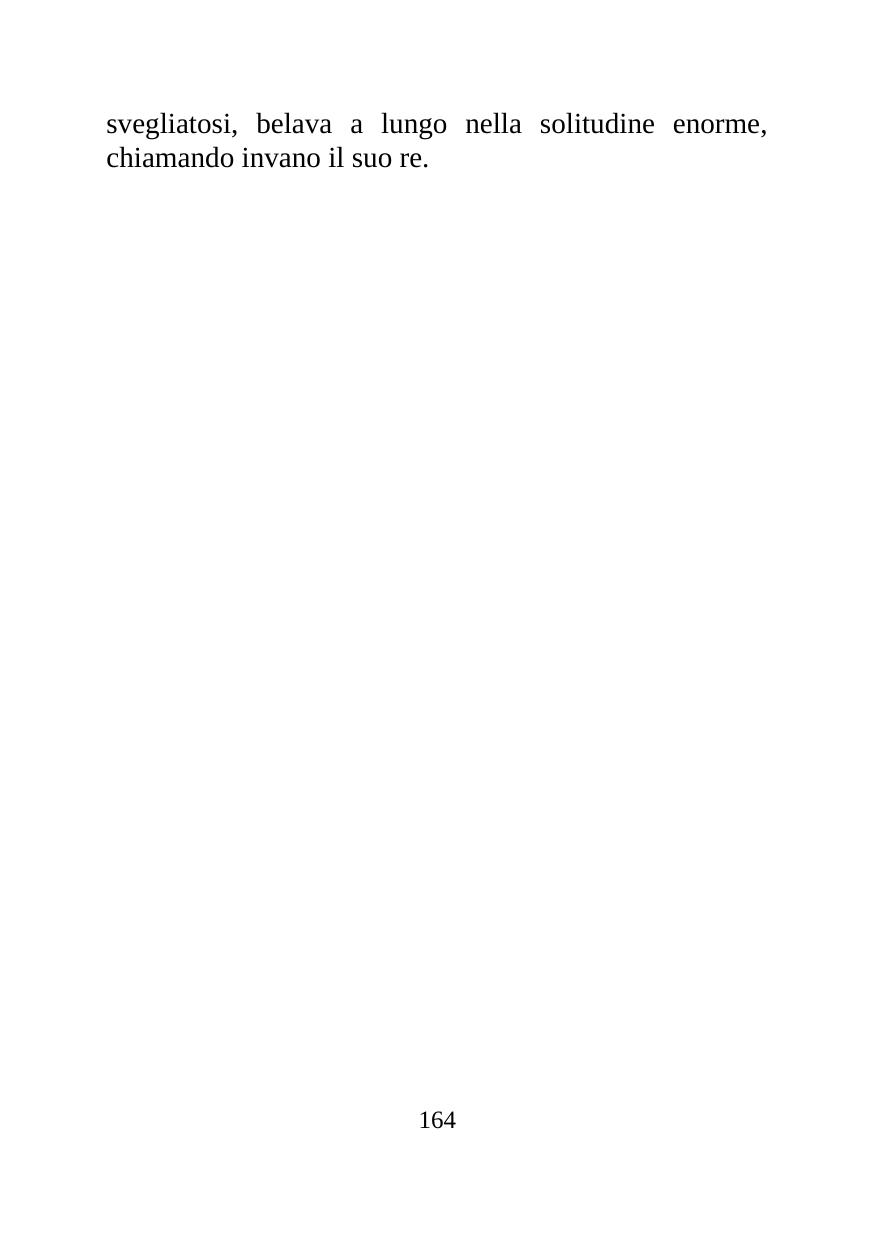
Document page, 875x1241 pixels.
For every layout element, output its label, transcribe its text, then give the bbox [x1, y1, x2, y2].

text svegliatosi, belava a lungo nella solitudine enorme, chiamando invano il suo re. [106, 106, 768, 173]
